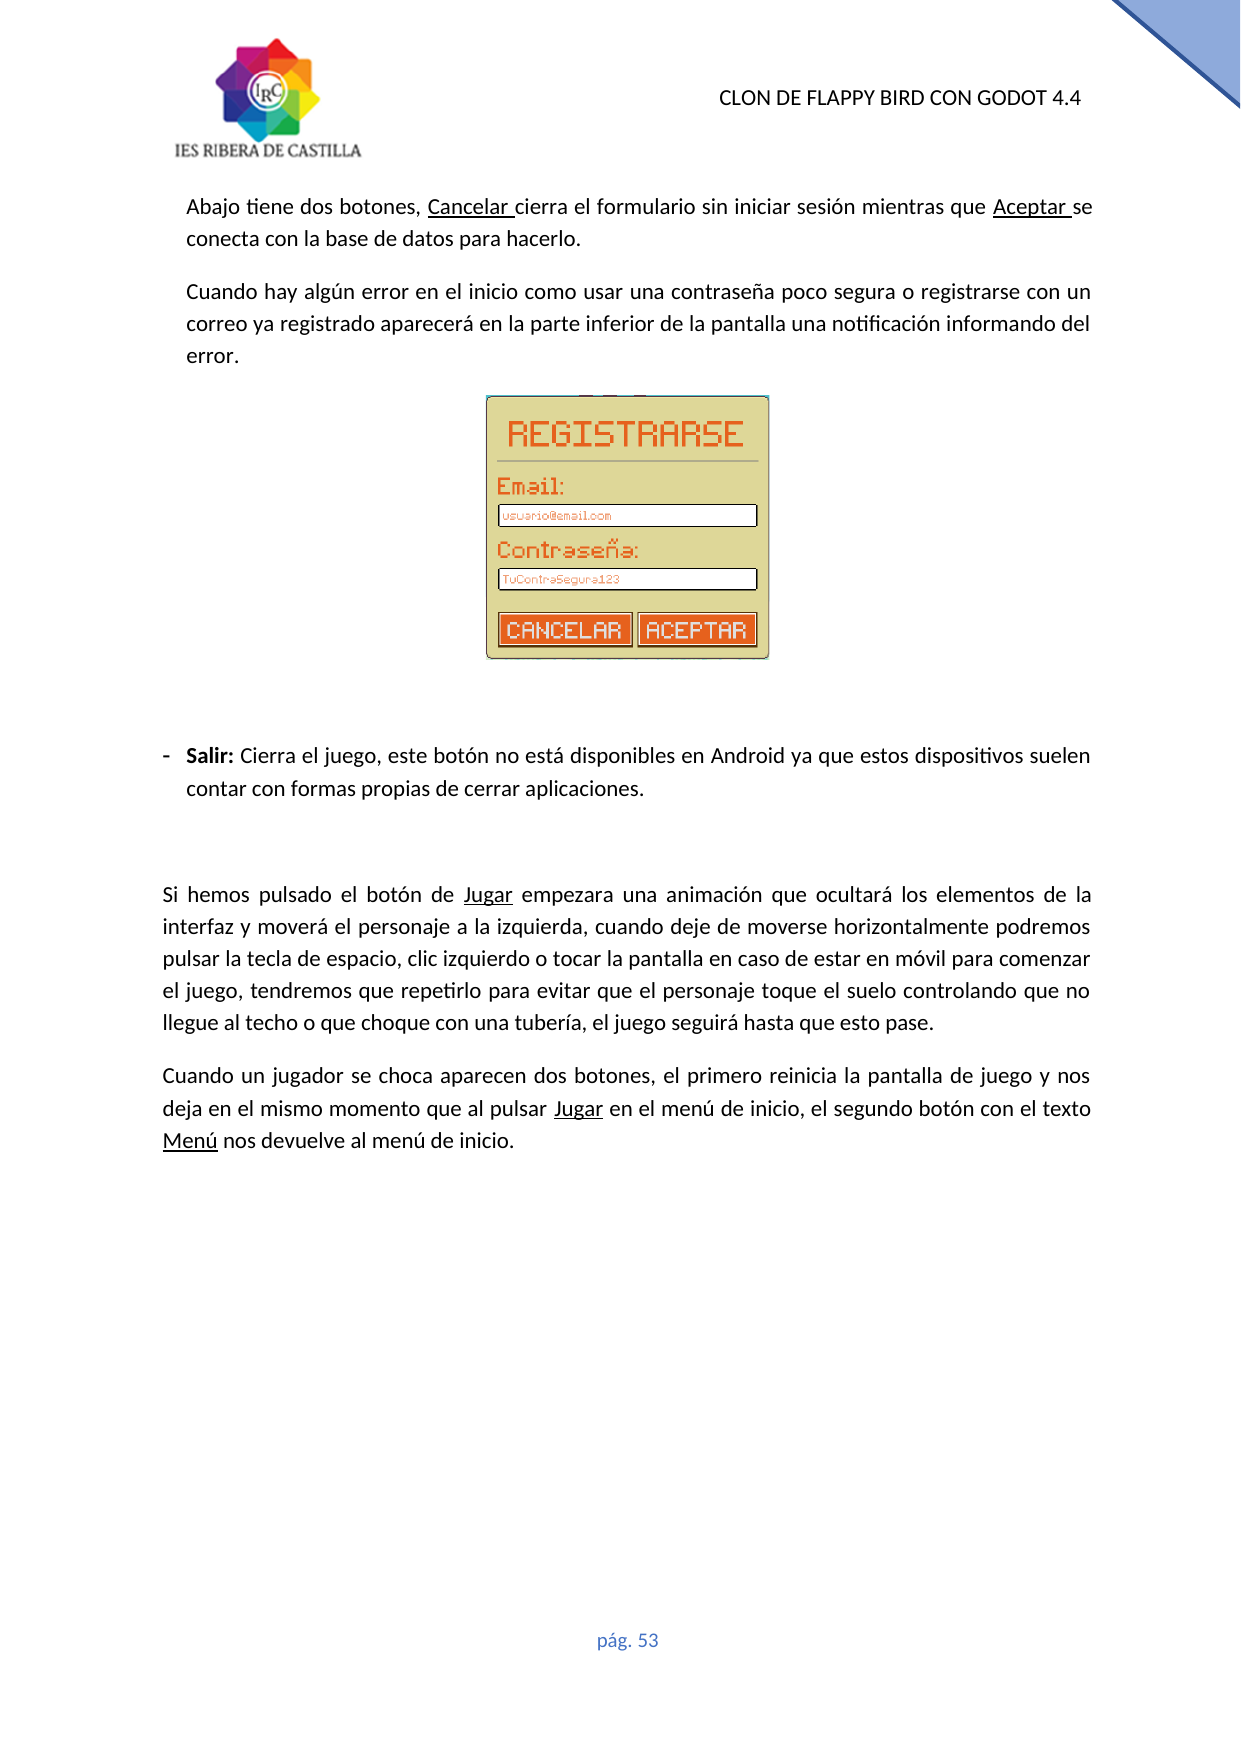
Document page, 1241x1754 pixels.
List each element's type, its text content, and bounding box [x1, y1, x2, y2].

picture [173, 29, 366, 164]
text Si hemos pulsado el botón de Jugar empezara una animación que ocultará los elementos de la interfaz y moverá el personaje a la izquierda, cuando deje de moverse horizontalmente podremos pulsar la tecla de espacio, clic izquierdo o tocar la pantalla en caso de estar en móvil para comenzar el juego, tendremos que repetirlo para evitar que el personaje toque el suelo controlando que no llegue al techo o que choque con una tubería, el juego seguirá hasta que esto pase. [162, 880, 1093, 1037]
list Cuando hay algún error en el inicio como usar una contraseña poco segura o registrarse con un correo ya registrado aparecerá en la parte inferior de la pantalla una notificación informando del error. [162, 277, 1093, 369]
list Abajo tiene dos botones, Cancelar cierra el formulario sin iniciar sesión mientras que Aceptar se conecta con la base de datos para hacerlo. [162, 192, 1093, 252]
text Cuando un jugador se choca aparecen dos botones, el primero reinicia la pantalla de juego y nos deja en el mismo momento que al pulsar Jugar en el menú de inicio, el segundo botón con el texto Menú nos devuelve al menú de inicio. [162, 1062, 1093, 1154]
list Salir: Cierra el juego, este botón no está disponibles en Android ya que estos dispositivos suelen contar con formas propias de cerrar aplicaciones. [162, 742, 1093, 802]
picture [485, 395, 770, 660]
